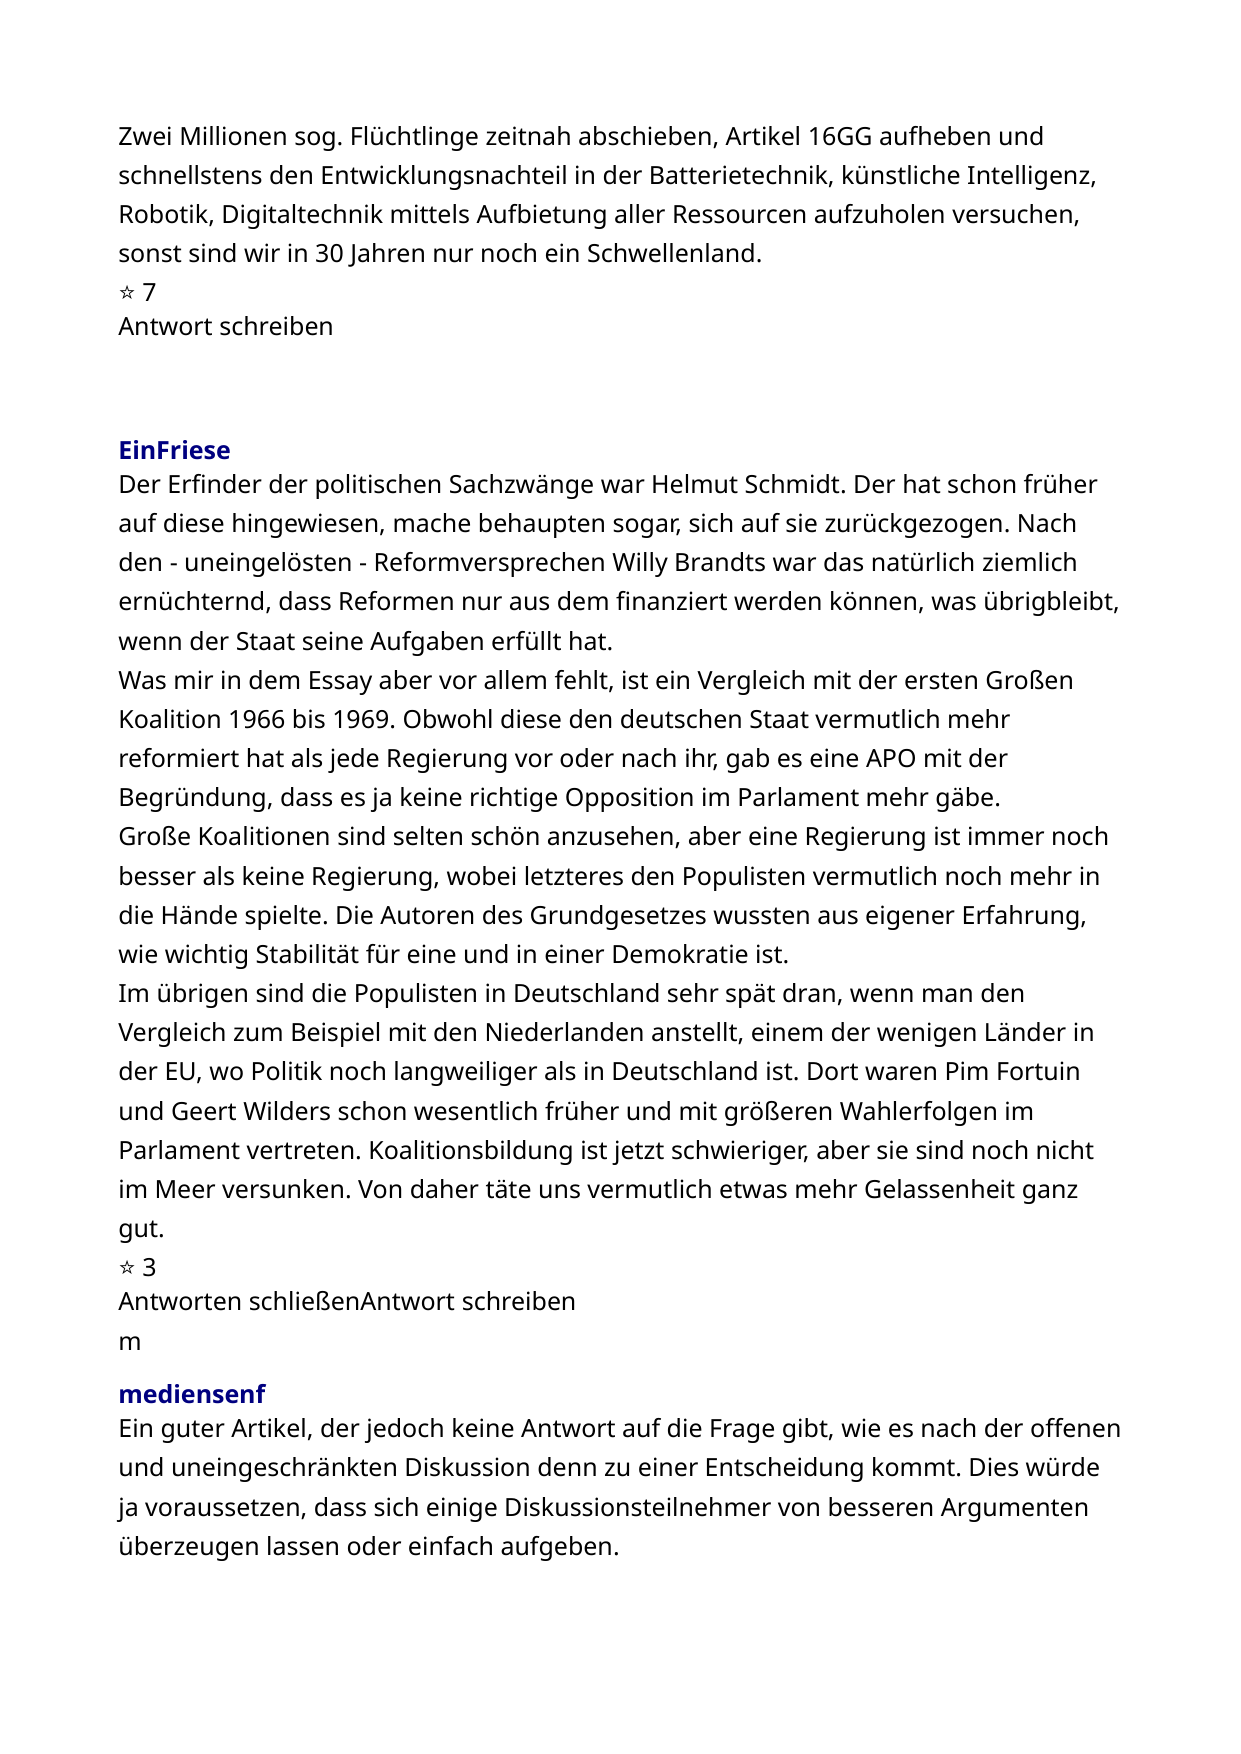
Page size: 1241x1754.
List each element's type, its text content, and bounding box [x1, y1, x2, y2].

text Ein guter Artikel, der jedoch keine Antwort auf die Frage gibt, wie es nach der offenen und uneingeschränkten Diskussion denn zu einer Entscheidung kommt. Dies würde ja voraussetzen, dass sich einige Diskussionsteilnehmer von besseren Argumenten überzeugen lassen oder einfach aufgeben. [118, 1411, 1122, 1562]
subtitle mediensenf [118, 1377, 1122, 1411]
text m [118, 1323, 1122, 1357]
text Zwei Millionen sog. Flüchtlinge zeitnah abschieben, Artikel 16GG aufheben und schnellstens den Entwicklungsnachteil in der Batterietechnik, künstliche Intelligenz, Robotik, Digitaltechnik mittels Aufbietung aller Ressourcen aufzuholen versuchen, sonst sind wir in 30 Jahren nur noch ein Schwellenland. [118, 118, 1122, 270]
text Antworten schließenAntwort schreiben [118, 1284, 1122, 1318]
text Der Erfinder der politischen Sachzwänge war Helmut Schmidt. Der hat schon früher auf diese hingewiesen, mache behaupten sogar, sich auf sie zurückgezogen. Nach den - uneingelösten - Reformversprechen Willy Brandts war das natürlich ziemlich ernüchternd, dass Reformen nur aus dem finanziert werden können, was übrigbleibt, wenn der Staat seine Aufgaben erfüllt hat. Was mir in dem Essay aber vor allem fehlt, ist ein Vergleich mit der ersten Großen Koalition 1966 bis 1969. Obwohl diese den deutschen Staat vermutlich mehr reformiert hat als jede Regierung vor oder nach ihr, gab es eine APO mit der Begründung, dass es ja keine richtige Opposition im Parlament mehr gäbe. Große Koalitionen sind selten schön anzusehen, aber eine Regierung ist immer noch besser als keine Regierung, wobei letzteres den Populisten vermutlich noch mehr in die Hände spielte. Die Autoren des Grundgesetzes wussten aus eigener Erfahrung, wie wichtig Stabilität für eine und in einer Demokratie ist. Im übrigen sind die Populisten in Deutschland sehr spät dran, wenn man den Vergleich zum Beispiel mit den Niederlanden anstellt, einem der wenigen Länder in der EU, wo Politik noch langweiliger als in Deutschland ist. Dort waren Pim Fortuin und Geert Wilders schon wesentlich früher und mit größeren Wahlerfolgen im Parlament vertreten. Koalitionsbildung ist jetzt schwieriger, aber sie sind noch nicht im Meer versunken. Von daher täte uns vermutlich etwas mehr Gelassenheit ganz gut. [118, 467, 1122, 1245]
text ⭐️ 3 [118, 1250, 1122, 1284]
text Antwort schreiben [118, 309, 1122, 343]
subtitle EinFriese [118, 432, 1122, 467]
text ⭐️ 7 [118, 275, 1122, 309]
